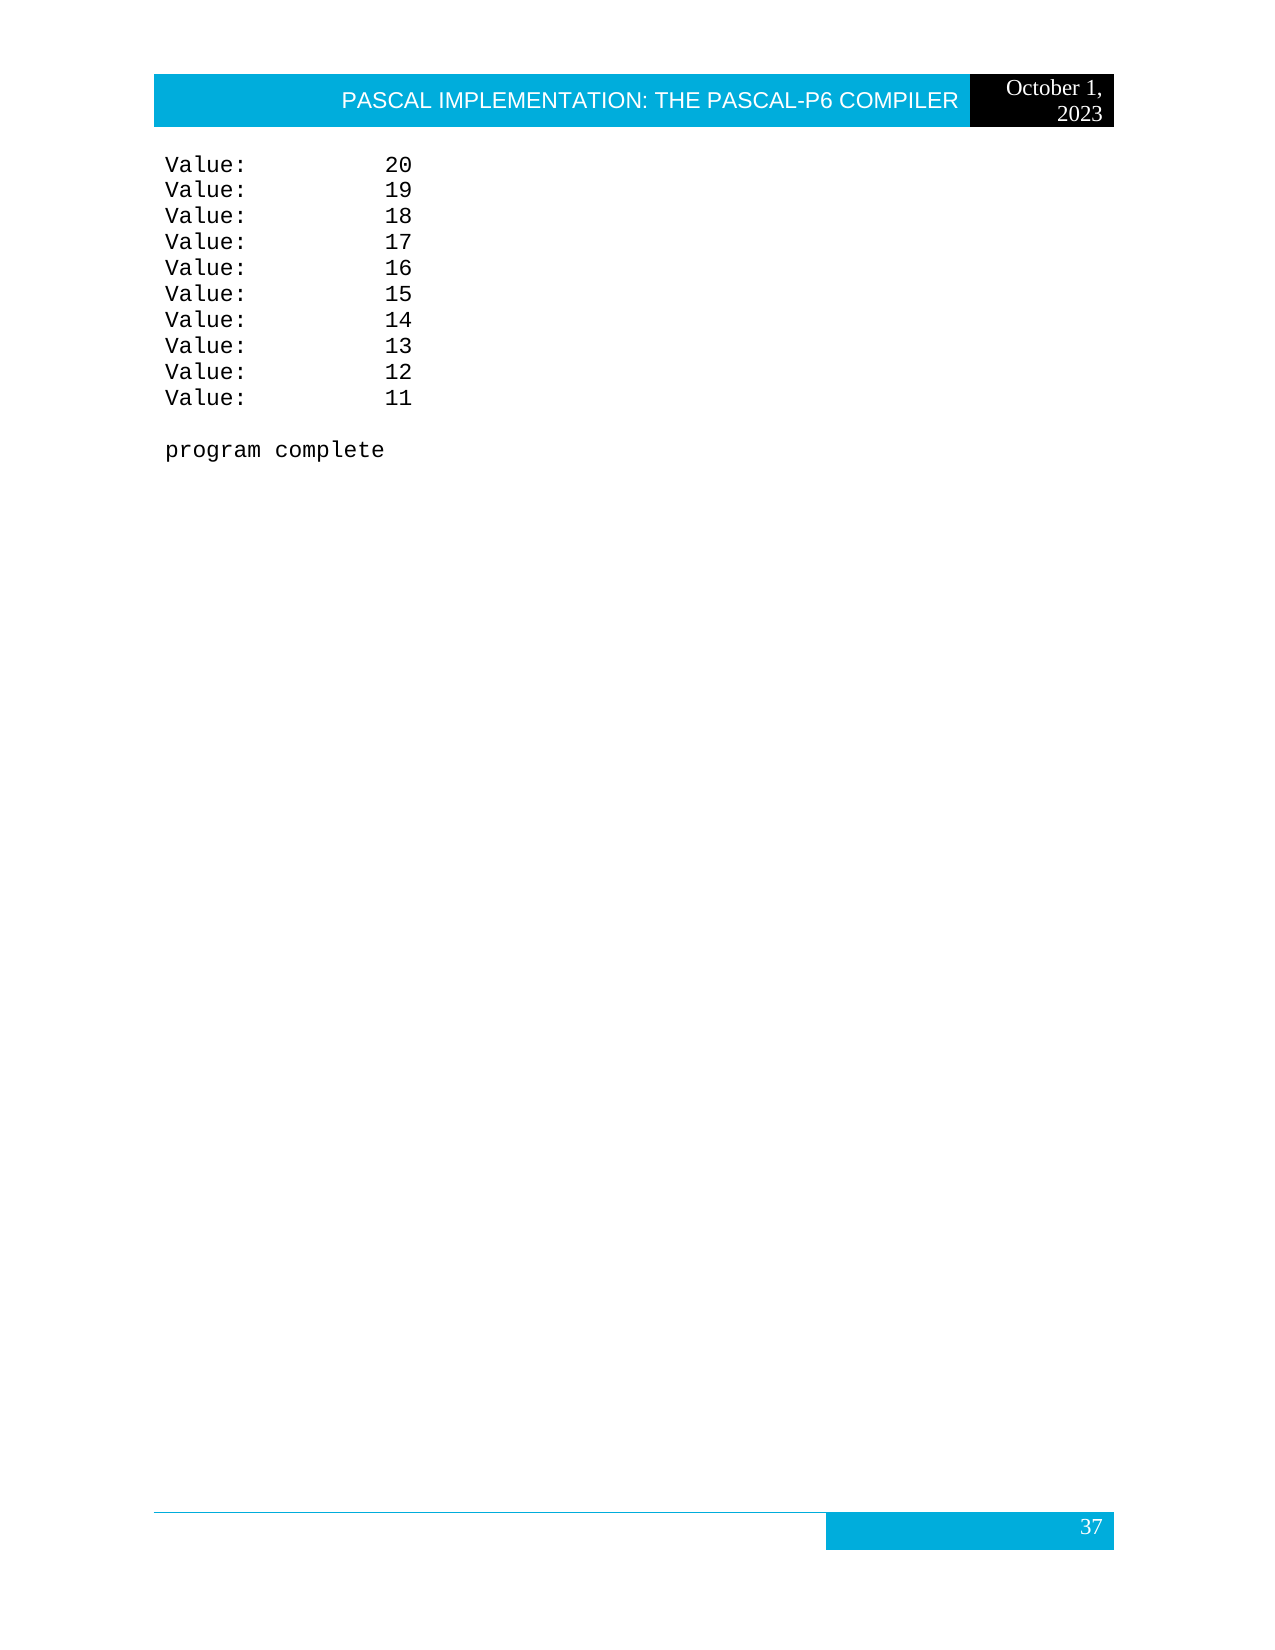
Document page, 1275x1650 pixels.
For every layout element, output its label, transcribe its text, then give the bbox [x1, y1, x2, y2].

text Value: 17 [165, 231, 1125, 257]
text Value: 19 [165, 179, 1125, 205]
text Value: 20 [165, 153, 1125, 179]
text program complete [165, 438, 1125, 464]
text Value: 14 [165, 308, 1125, 334]
text Value: 16 [165, 257, 1125, 283]
text Value: 15 [165, 283, 1125, 308]
text Value: 13 [165, 334, 1125, 360]
text Value: 12 [165, 360, 1125, 386]
text Value: 11 [165, 386, 1125, 412]
text Value: 18 [165, 205, 1125, 231]
